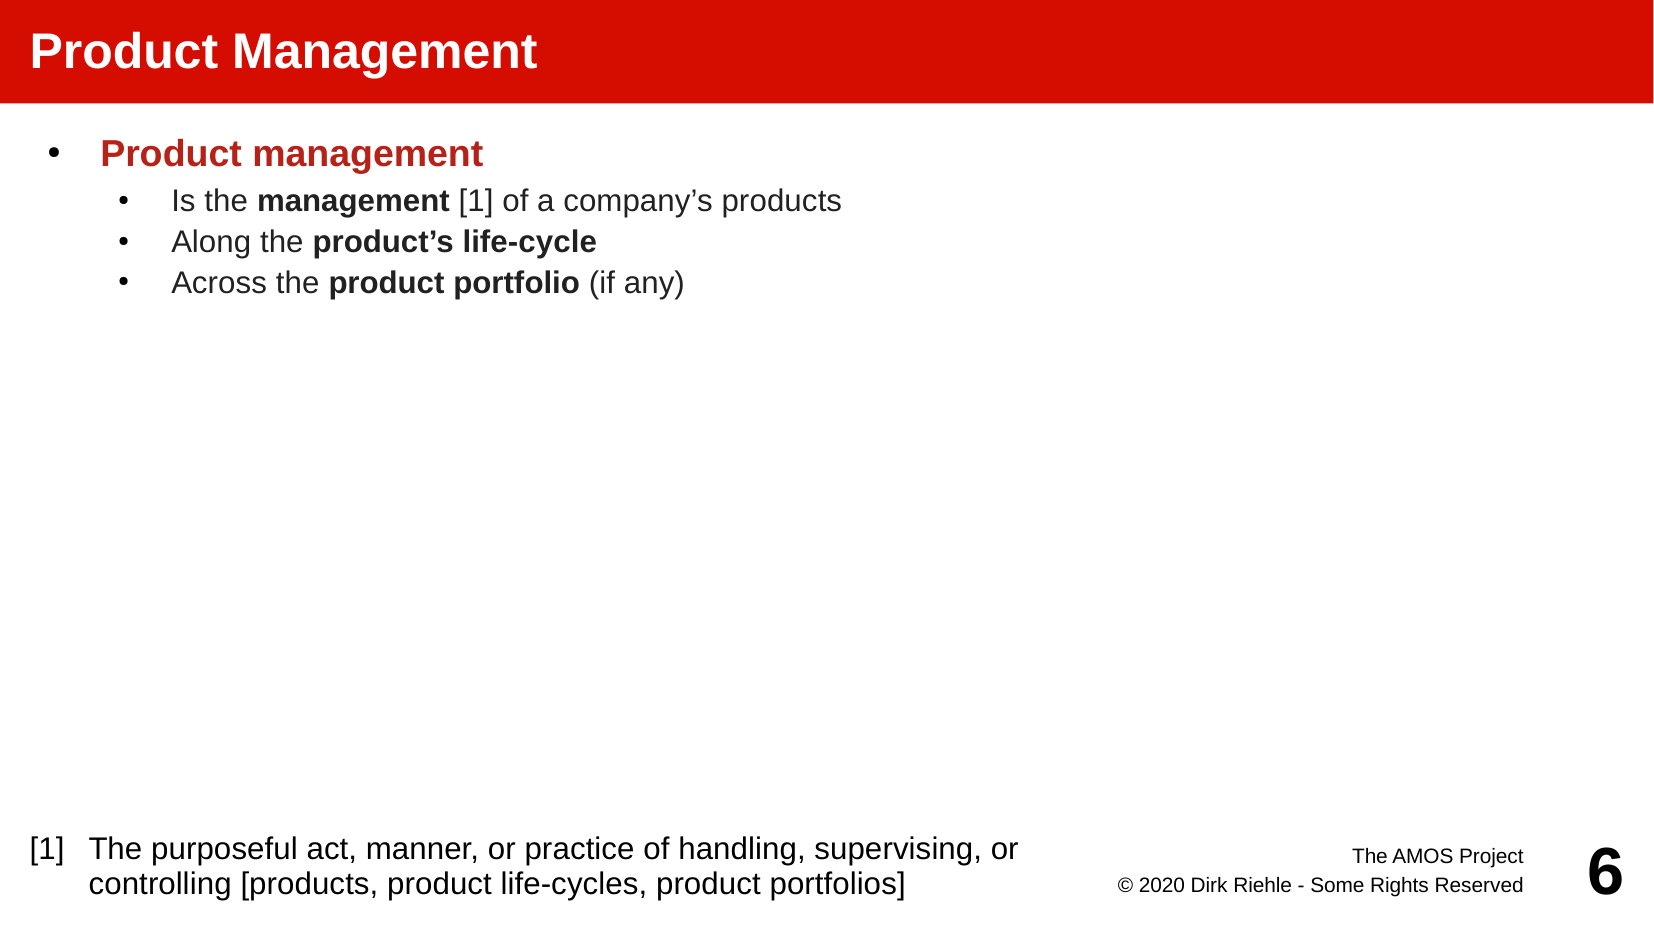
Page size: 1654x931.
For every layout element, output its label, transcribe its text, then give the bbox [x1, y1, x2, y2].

list Product management Is the management [1] of a company’s products Along the product’s life-cycle Across the product portfolio (if any) [29, 132, 1625, 813]
title Product Management [0, 0, 1654, 104]
text_box [1] The purposeful act, manner, or practice of handling, supervising, or controlling [products, product life-cycles, product portfolios] [0, 693, 1182, 931]
